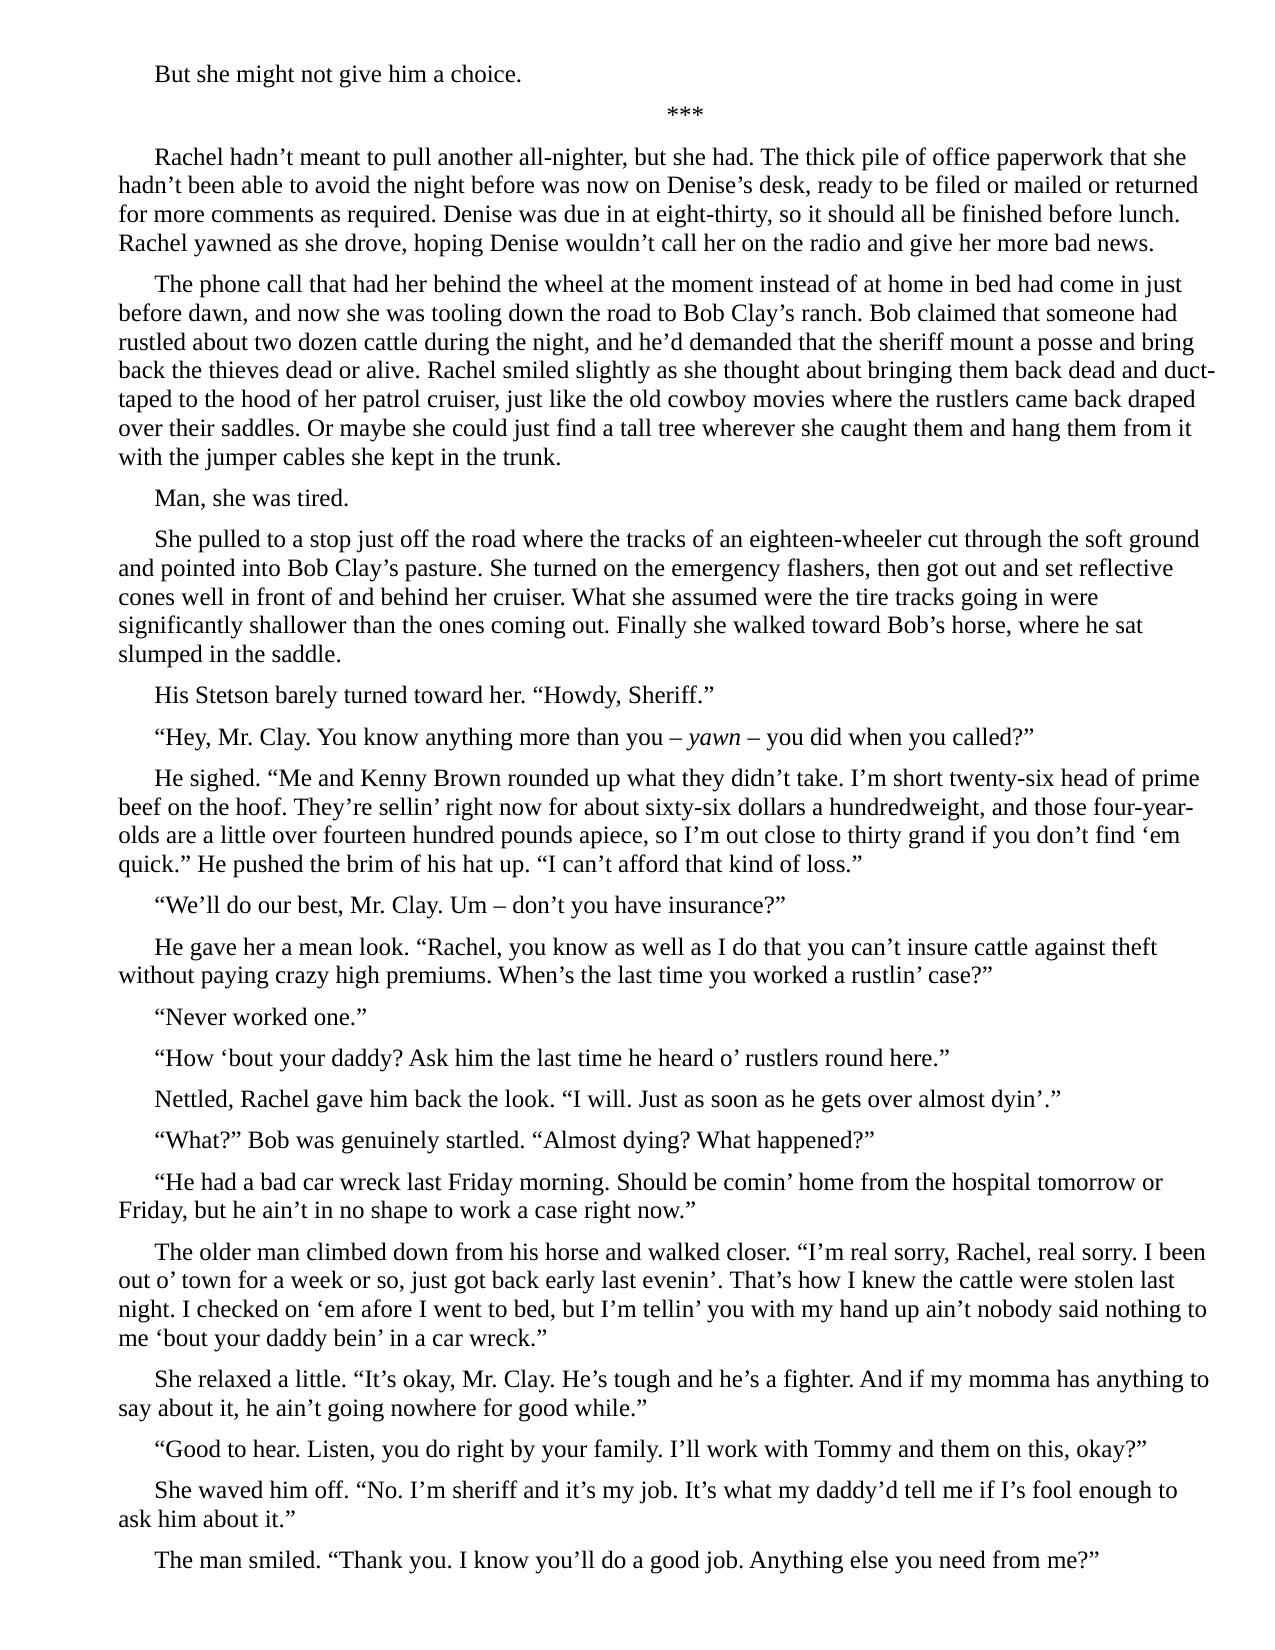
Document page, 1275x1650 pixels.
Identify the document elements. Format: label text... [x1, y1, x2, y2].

text “Hey, Mr. Clay. You know anything more than you – yawn – you did when you called?” [118, 722, 1216, 750]
text Nettled, Rachel gave him back the look. “I will. Just as soon as he gets over almost dyin’.” [118, 1084, 1216, 1113]
text “What?” Bob was genuinely startled. “Almost dying? What happened?” [118, 1125, 1216, 1154]
text But she might not give him a choice. [118, 59, 1216, 88]
text “Never worked one.” [118, 1002, 1216, 1030]
text Rachel hadn’t meant to pull another all-nighter, but she had. The thick pile of office paperwork that she hadn’t been able to avoid the night before was now on Denise’s desk, ready to be filed or mailed or returned for more comments as required. Denise was due in at eight-thirty, so it should all be finished before lunch. Rachel yawned as she drove, hoping Denise wouldn’t call her on the radio and give her more bad news. [118, 142, 1216, 257]
text “We’ll do our best, Mr. Clay. Um – don’t you have insurance?” [118, 890, 1216, 919]
text The older man climbed down from his horse and walked closer. “I’m real sorry, Rachel, real sorry. I been out o’ town for a week or so, just got back early last evenin’. That’s how I knew the cattle were stolen last night. I checked on ‘em afore I went to bed, but I’m tellin’ you with my hand up ain’t nobody said nothing to me ‘bout your daddy bein’ in a car wreck.” [118, 1237, 1216, 1352]
text He gave her a mean look. “Rachel, you know as well as I do that you can’t insure cattle against theft without paying crazy high premiums. When’s the last time you worked a rustlin’ case?” [118, 932, 1216, 989]
text The man smiled. “Thank you. I know you’ll do a good job. Anything else you need from me?” [118, 1545, 1216, 1574]
text *** [118, 100, 1216, 129]
text Man, she was tired. [118, 483, 1216, 512]
text She waved him off. “No. I’m sheriff and it’s my job. It’s what my daddy’d tell me if I’s fool enough to ask him about it.” [118, 1475, 1216, 1533]
text She pulled to a stop just off the road where the tracks of an eighteen-wheeler cut through the soft ground and pointed into Bob Clay’s pasture. She turned on the emergency flashers, then got out and set reflective cones well in front of and behind her cruiser. What she assumed were the tire tracks going in were significantly shallower than the ones coming out. Finally she walked toward Bob’s horse, where he sat slumped in the saddle. [118, 524, 1216, 668]
text He sighed. “Me and Kenny Brown rounded up what they didn’t take. I’m short twenty-six head of prime beef on the hoof. They’re sellin’ right now for about sixty-six dollars a hundredweight, and those four-year-olds are a little over fourteen hundred pounds apiece, so I’m out close to thirty grand if you don’t find ‘em quick.” He pushed the brim of his hat up. “I can’t afford that kind of loss.” [118, 763, 1216, 878]
text “How ‘bout your daddy? Ask him the last time he heard o’ rustlers round here.” [118, 1043, 1216, 1072]
text The phone call that had her behind the wheel at the moment instead of at home in bed had come in just before dawn, and now she was tooling down the road to Bob Clay’s ranch. Bob claimed that someone had rustled about two dozen cattle during the night, and he’d demanded that the sheriff mount a posse and bring back the thieves dead or alive. Rachel smiled slightly as she thought about bringing them back dead and duct-taped to the hood of her patrol cruiser, just like the old cowboy movies where the rustlers came back draped over their saddles. Or maybe she could just find a tall tree wherever she caught them and hang them from it with the jumper cables she kept in the trunk. [118, 269, 1216, 470]
text “He had a bad car wreck last Friday morning. Should be comin’ home from the hospital tomorrow or Friday, but he ain’t in no shape to work a case right now.” [118, 1167, 1216, 1224]
text “Good to hear. Listen, you do right by your family. I’ll work with Tommy and them on this, okay?” [118, 1434, 1216, 1463]
text She relaxed a little. “It’s okay, Mr. Clay. He’s tough and he’s a fighter. And if my momma has anything to say about it, he ain’t going nowhere for good while.” [118, 1364, 1216, 1422]
text His Stetson barely turned toward her. “Howdy, Sheriff.” [118, 680, 1216, 709]
